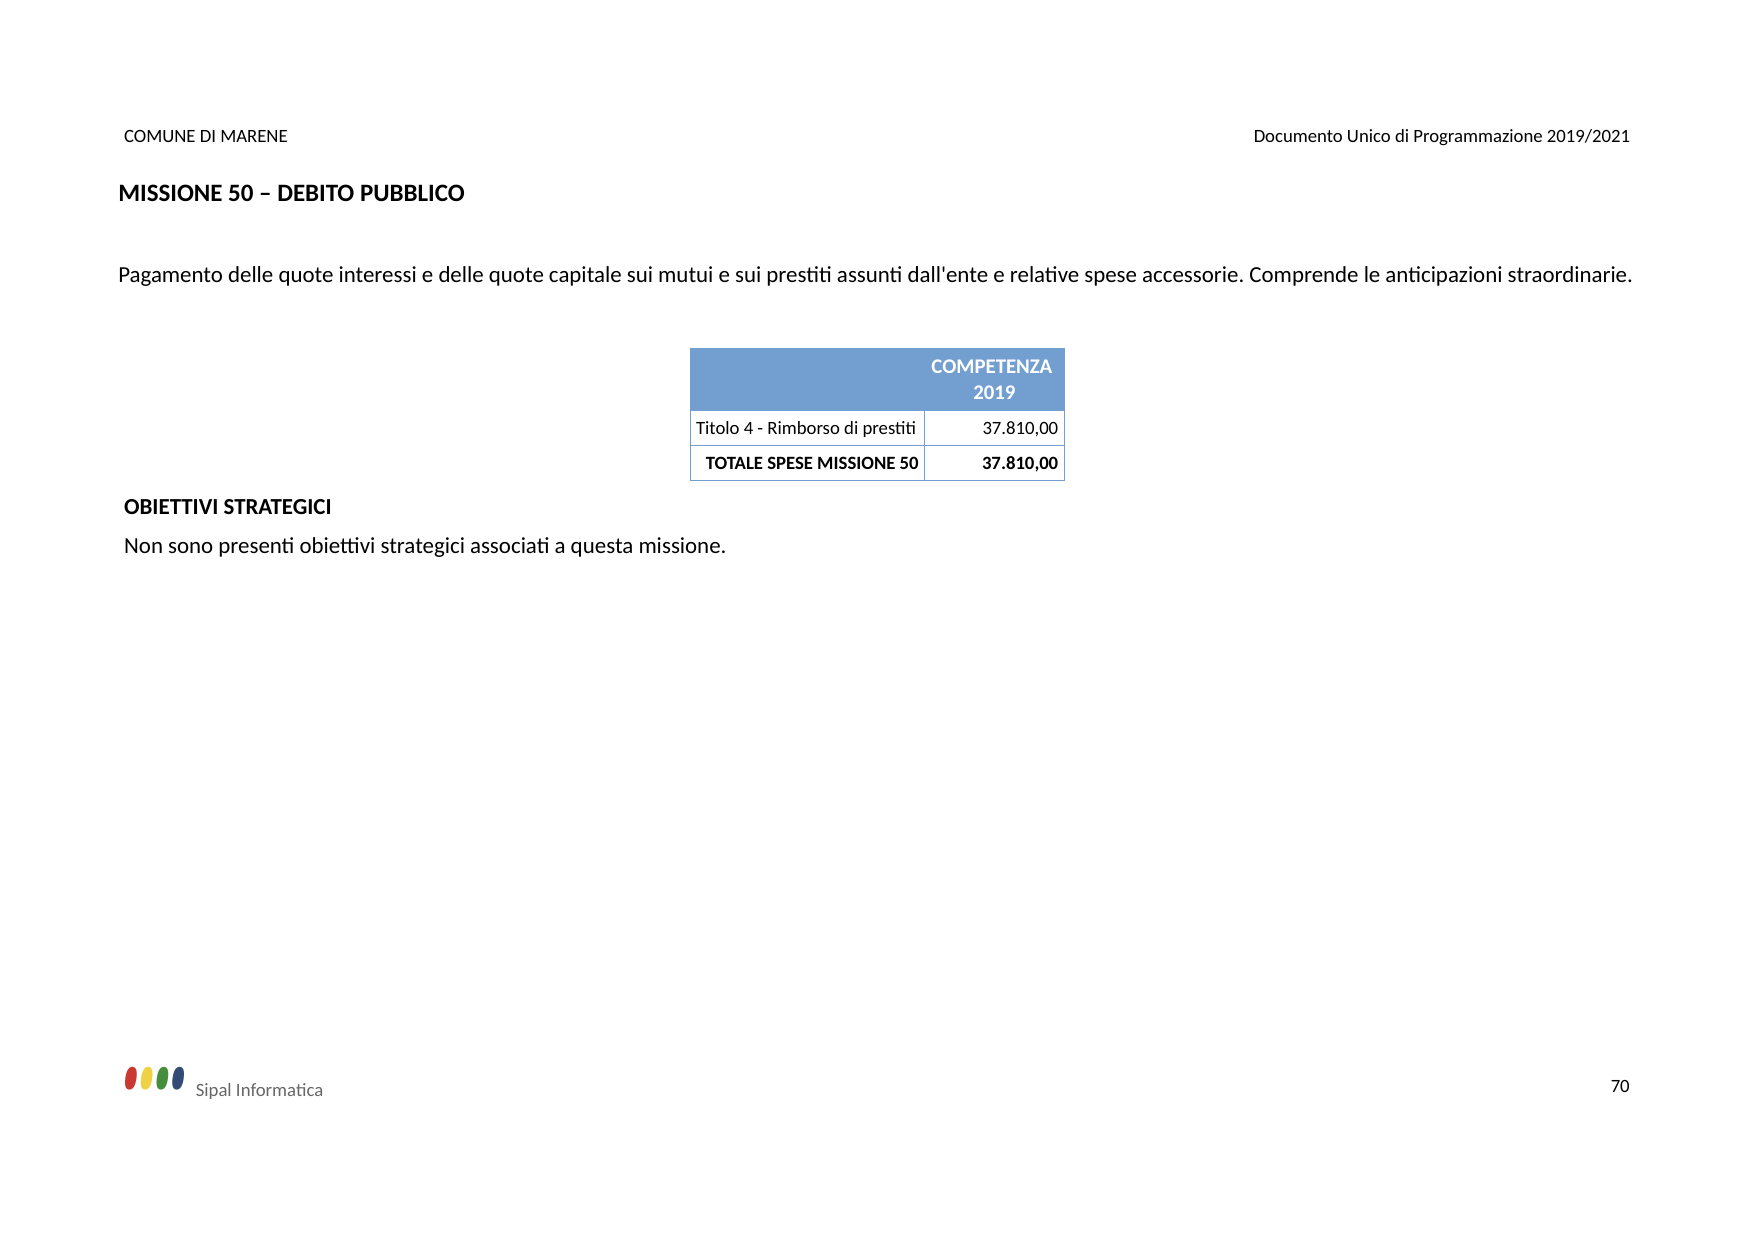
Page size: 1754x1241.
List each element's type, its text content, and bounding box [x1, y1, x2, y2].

table_header [691, 349, 924, 410]
table_cell 37.810,00 [925, 446, 1064, 480]
table_cell OBIETTIVI STRATEGICI [118, 486, 1636, 526]
table_header COMPETENZA 2019 [925, 349, 1064, 410]
table_cell Titolo 4 - Rimborso di prestiti [691, 411, 924, 445]
table_cell TOTALE SPESE MISSIONE 50 [691, 446, 924, 480]
text Pagamento delle quote interessi e delle quote capitale sui mutui e sui prestiti assunti dall'ente e relative spese accessorie. Comprende le anticipazioni straordinarie. [118, 261, 1636, 289]
table_header [118, 342, 1636, 486]
table_cell Non sono presenti obiettivi strategici associati a questa missione. [118, 526, 1636, 565]
text Missione 50 – Debito pubblico [118, 177, 1612, 208]
table_cell 37.810,00 [925, 411, 1064, 445]
